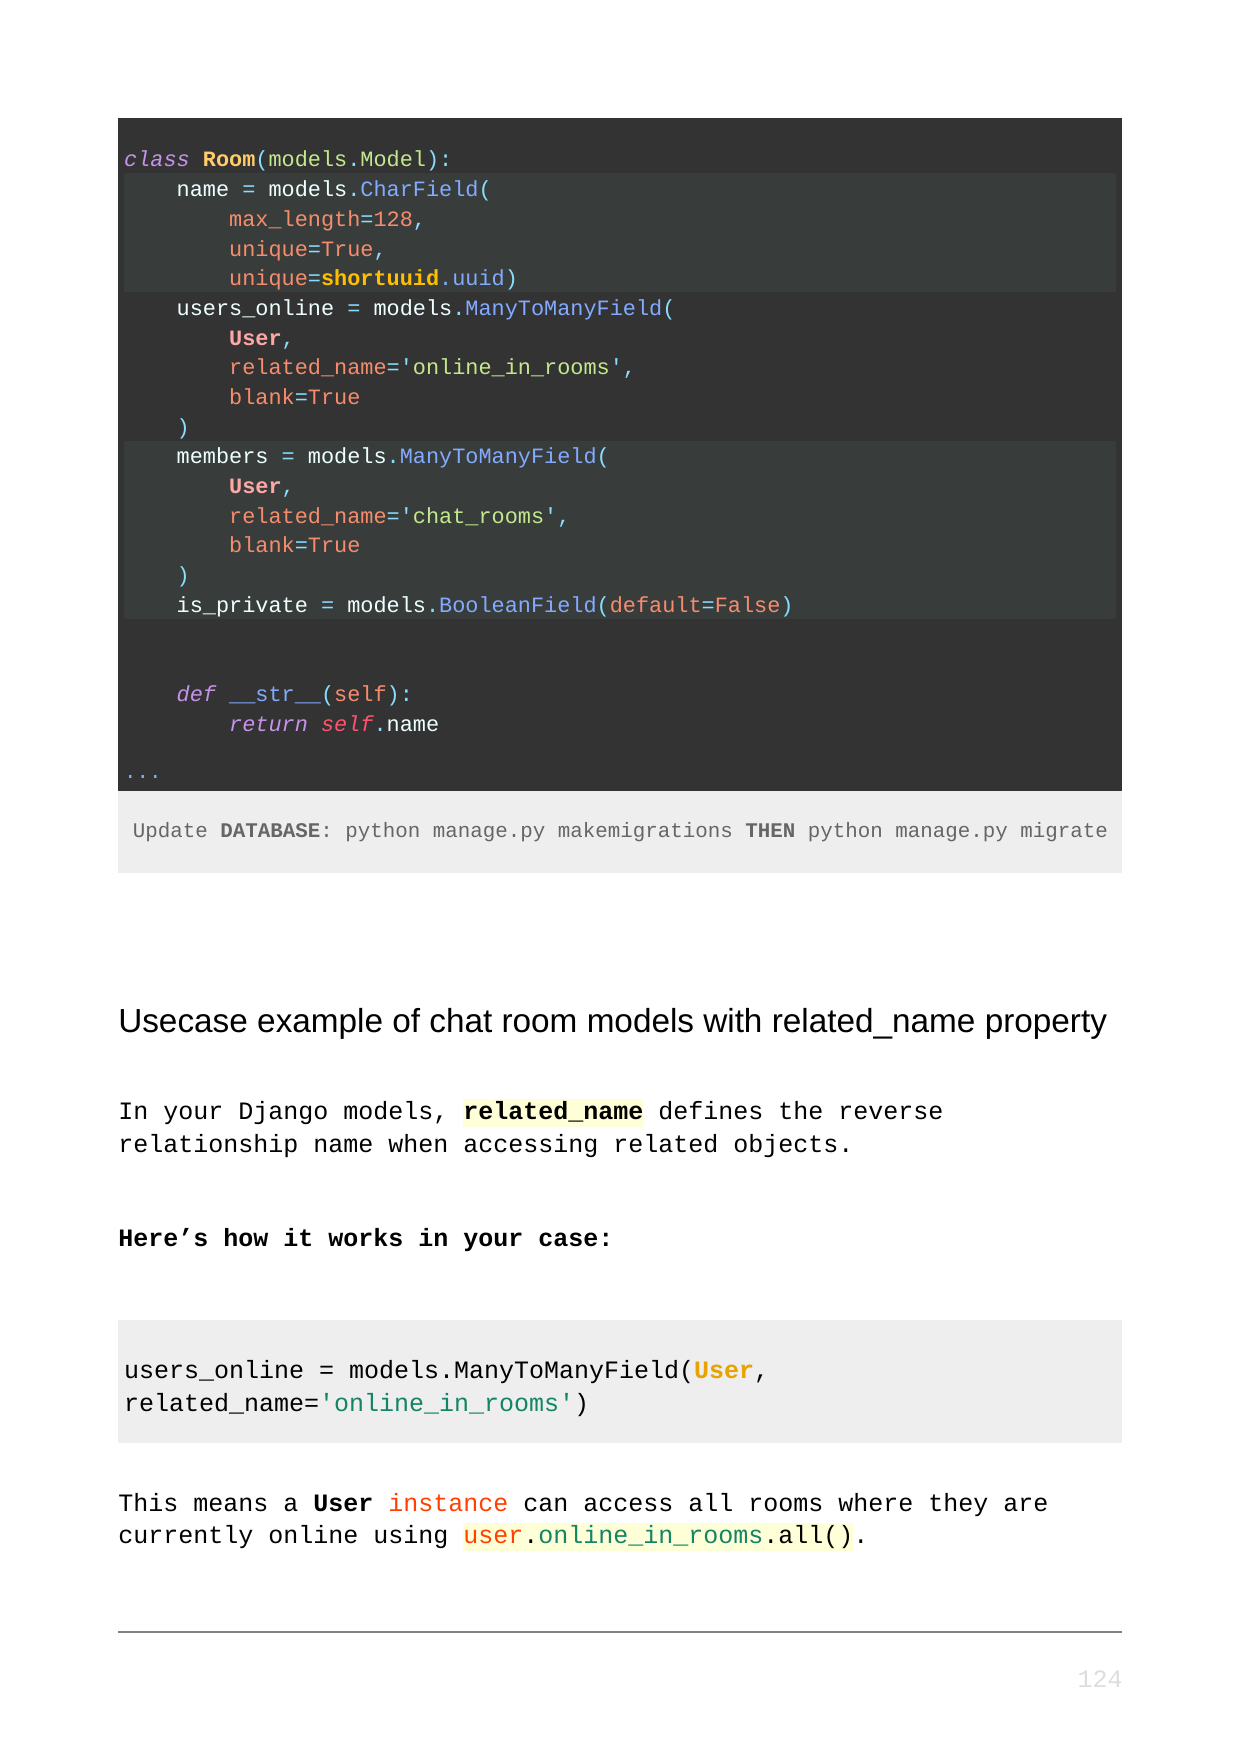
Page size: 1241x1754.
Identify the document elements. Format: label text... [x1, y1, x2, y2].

table_header users_online = models.ManyToManyField(User, related_name='online_in_rooms') [118, 1320, 1122, 1443]
text This means a User instance can access all rooms where they are currently online using user.online_in_rooms.all(). [118, 1490, 1122, 1551]
subtitle Usecase example of chat room models with related_name property [118, 1001, 1122, 1039]
text In your Django models, related_name defines the reverse relationship name when accessing related objects. [118, 1099, 1122, 1160]
table_cell Update DATABASE: python manage.py makemigrations THEN python manage.py migrate [118, 791, 1122, 873]
text Here’s how it works in your case: [118, 1226, 1122, 1254]
table_cell class Room(models.Model): name = models.CharField( max_length=128, unique=True, unique=shortuuid.uuid) users_online = models.ManyToManyField( User, related_name='online_in_rooms', blank=True ) members = models.ManyToManyField( User, related_name='chat_rooms', blank=True ) is_private = models.BooleanField(default=False) def __str__(self): return self.name ... [118, 118, 1122, 791]
